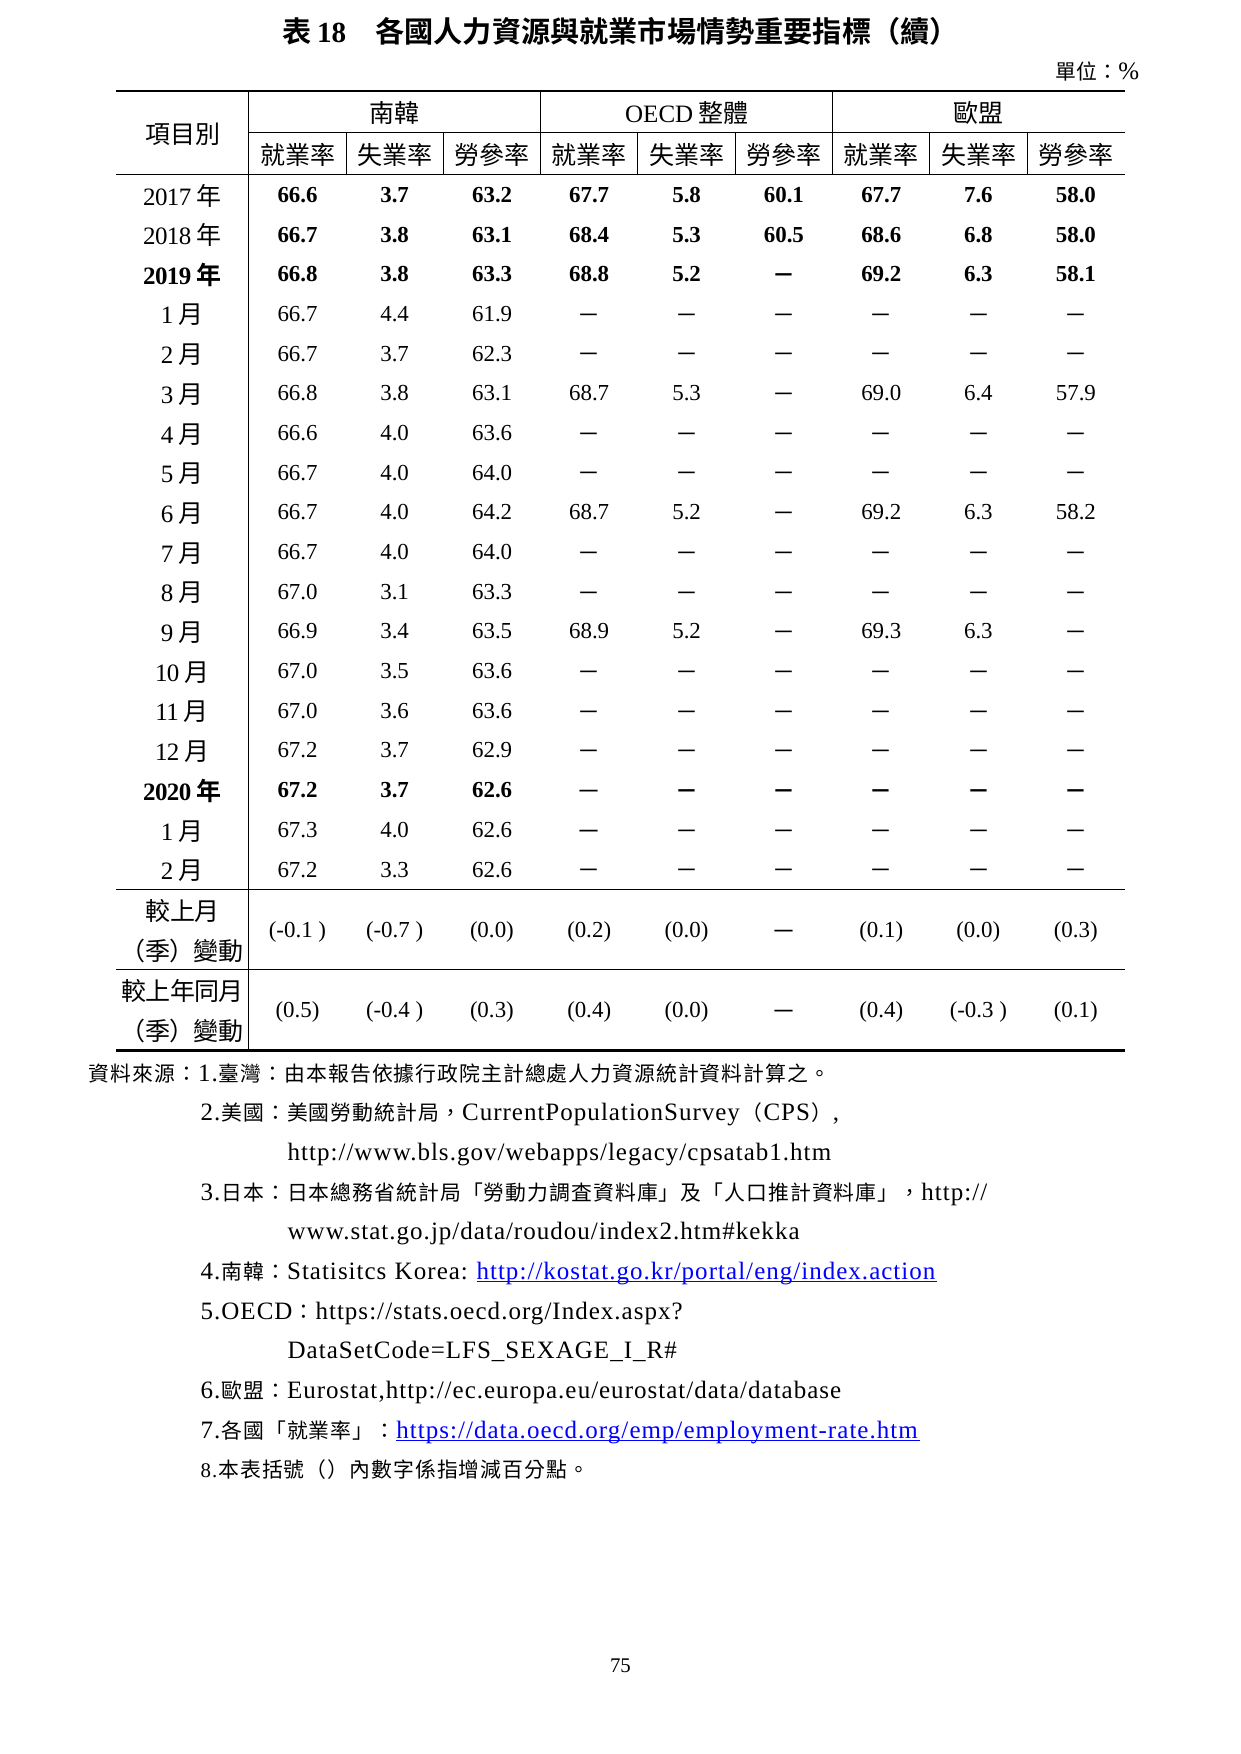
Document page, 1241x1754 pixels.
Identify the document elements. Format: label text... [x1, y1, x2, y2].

table_cell 62.6 [443, 809, 540, 849]
table_cell － [930, 571, 1027, 611]
table_cell － [930, 730, 1027, 769]
table_cell 58.1 [1027, 254, 1124, 293]
table_cell － [735, 770, 832, 809]
table_cell － [930, 293, 1027, 333]
table_cell 68.4 [540, 214, 638, 254]
table_cell － [735, 293, 832, 333]
table_header OECD整體 [541, 92, 832, 132]
table_cell － [540, 571, 638, 611]
table_cell (0.2) [540, 890, 638, 969]
table_cell 67.7 [833, 175, 929, 214]
table_cell － [1027, 571, 1124, 611]
text 7.各國「就業率」：https://data.oecd.org/emp/employment-rate.htm [200, 1409, 1063, 1449]
table_cell (0.5) [249, 970, 346, 1049]
table_cell 60.1 [735, 175, 832, 214]
table_cell － [540, 293, 638, 333]
table_cell 7月 [116, 531, 248, 571]
table_cell － [930, 452, 1027, 492]
table_cell 67.0 [249, 571, 346, 611]
table_cell 6.8 [930, 214, 1027, 254]
table_cell － [638, 730, 735, 769]
table_cell 8月 [116, 571, 248, 611]
table_cell 66.8 [249, 254, 346, 293]
text 2.美國：美國勞動統計局，CurrentPopulationSurvey（CPS）, http://www.bls.gov/webapps/legacy/cpsatab1.htm [200, 1092, 1063, 1171]
table_cell 3.5 [346, 651, 443, 690]
table_cell 61.9 [443, 293, 540, 333]
table_cell － [735, 730, 832, 769]
table_cell 3.8 [346, 254, 443, 293]
table_cell 6.4 [930, 373, 1027, 412]
table_cell 68.6 [833, 214, 929, 254]
table_cell 6月 [116, 492, 248, 531]
table_cell － [735, 651, 832, 690]
text 8.本表括號（）內數字係指增減百分點。 [200, 1449, 1063, 1489]
table_cell － [833, 293, 929, 333]
table_cell 4.4 [346, 293, 443, 333]
table_cell 1月 [116, 293, 248, 333]
table_cell 64.0 [443, 452, 540, 492]
table_cell 失業率 [930, 133, 1027, 174]
table_cell (0.4) [540, 970, 638, 1049]
table_cell 63.6 [443, 413, 540, 452]
table_cell 66.7 [249, 333, 346, 373]
table_cell － [735, 690, 832, 730]
table_cell 62.6 [443, 770, 540, 809]
table_cell 3.7 [346, 730, 443, 769]
table_cell － [833, 770, 929, 809]
table_cell 63.1 [443, 373, 540, 412]
table_cell 66.7 [249, 492, 346, 531]
table_cell － [833, 730, 929, 769]
table_cell 67.7 [540, 175, 638, 214]
table_cell (-0.4 ) [346, 970, 443, 1049]
table_cell － [540, 531, 638, 571]
table_cell 69.3 [833, 611, 929, 651]
table_cell － [1027, 531, 1124, 571]
table_cell 5.3 [638, 214, 735, 254]
table_cell － [638, 651, 735, 690]
table_cell － [930, 413, 1027, 452]
table_cell 64.2 [443, 492, 540, 531]
table_cell － [638, 770, 735, 809]
table_cell (0.0) [930, 890, 1027, 969]
text 3.日本：日本總務省統計局「勞動力調査資料庫」及「人口推計資料庫」，http://www.stat.go.jp/data/roudou/index2.htm#kekka [200, 1171, 1063, 1251]
table_cell 4.0 [346, 809, 443, 849]
table_cell 勞參率 [444, 133, 540, 174]
table_cell － [540, 651, 638, 690]
table_cell 就業率 [833, 133, 929, 174]
table_cell 3.8 [346, 373, 443, 412]
table_cell 6.3 [930, 492, 1027, 531]
table_cell 63.5 [443, 611, 540, 651]
table_cell 66.6 [249, 175, 346, 214]
table_cell 67.2 [249, 770, 346, 809]
table_cell 63.2 [443, 175, 540, 214]
table_cell － [540, 770, 638, 809]
table_cell 66.6 [249, 413, 346, 452]
table_cell － [638, 571, 735, 611]
table_cell 67.0 [249, 651, 346, 690]
text 表18 各國人力資源與就業市場情勢重要指標（續） [177, 8, 1063, 51]
table_cell 69.0 [833, 373, 929, 412]
text 6.歐盟：Eurostat,http://ec.europa.eu/eurostat/data/database [200, 1369, 1063, 1409]
table_cell － [1027, 452, 1124, 492]
table_cell － [930, 690, 1027, 730]
table_cell 67.0 [249, 690, 346, 730]
table_cell － [833, 809, 929, 849]
table_header 歐盟 [833, 92, 1124, 132]
table_cell 58.2 [1027, 492, 1124, 531]
table_cell 9月 [116, 611, 248, 651]
table_cell (0.3) [1027, 890, 1124, 969]
table_header 項目別 [116, 92, 248, 174]
table_cell 69.2 [833, 254, 929, 293]
text 4.南韓：Statisitcs Korea: http://kostat.go.kr/portal/eng/index.action [200, 1251, 1063, 1290]
text 5.OECD：https://stats.oecd.org/Index.aspx?DataSetCode=LFS_SEXAGE_I_R# [200, 1290, 1063, 1369]
table_cell 10月 [116, 651, 248, 690]
table_cell 4.0 [346, 531, 443, 571]
table_cell 67.3 [249, 809, 346, 849]
table_cell － [1027, 849, 1124, 889]
table_cell (0.0) [443, 890, 540, 969]
table_cell (0.3) [443, 970, 540, 1049]
table_cell 3.3 [346, 849, 443, 889]
table_cell － [638, 531, 735, 571]
table_cell (-0.7 ) [346, 890, 443, 969]
table_cell 2018年 [116, 214, 248, 254]
table_cell － [540, 849, 638, 889]
table_cell 58.0 [1027, 175, 1124, 214]
table_cell 2月 [116, 333, 248, 373]
table_cell (-0.3 ) [930, 970, 1027, 1049]
table_cell － [540, 413, 638, 452]
table_cell － [1027, 770, 1124, 809]
table_cell 68.9 [540, 611, 638, 651]
table_cell 較上月（季）變動 [116, 890, 248, 969]
table_cell 2020年 [116, 770, 248, 809]
table_cell － [735, 849, 832, 889]
table_cell 3月 [116, 373, 248, 412]
table_cell 6.3 [930, 611, 1027, 651]
table_cell － [540, 690, 638, 730]
table_cell 66.8 [249, 373, 346, 412]
table_cell 3.6 [346, 690, 443, 730]
table_cell 5.2 [638, 611, 735, 651]
table_cell － [735, 809, 832, 849]
table_cell － [833, 690, 929, 730]
table_cell 66.7 [249, 293, 346, 333]
table_cell 3.1 [346, 571, 443, 611]
table_cell (0.0) [638, 970, 735, 1049]
table_cell (0.4) [833, 970, 929, 1049]
table_cell － [540, 809, 638, 849]
table_cell － [930, 531, 1027, 571]
table_cell (0.0) [638, 890, 735, 969]
table_cell 57.9 [1027, 373, 1124, 412]
table_cell － [638, 452, 735, 492]
table_cell 5.8 [638, 175, 735, 214]
table_cell 5.3 [638, 373, 735, 412]
table_cell 63.3 [443, 571, 540, 611]
table_cell － [833, 571, 929, 611]
table_cell 12月 [116, 730, 248, 769]
table_cell － [930, 809, 1027, 849]
table_cell － [833, 413, 929, 452]
table_cell 1月 [116, 809, 248, 849]
table_cell － [930, 770, 1027, 809]
table_cell 5月 [116, 452, 248, 492]
table_cell 68.7 [540, 492, 638, 531]
table_cell 3.7 [346, 333, 443, 373]
table_cell 2017年 [116, 175, 248, 214]
table_cell － [735, 890, 832, 969]
table_cell 63.6 [443, 651, 540, 690]
table_cell － [1027, 611, 1124, 651]
table_cell 4.0 [346, 452, 443, 492]
table_cell 3.4 [346, 611, 443, 651]
table_cell 63.6 [443, 690, 540, 730]
table_cell － [638, 809, 735, 849]
table_cell 62.6 [443, 849, 540, 889]
table_cell － [1027, 333, 1124, 373]
table_cell － [638, 293, 735, 333]
table_cell － [735, 571, 832, 611]
table_cell － [833, 333, 929, 373]
table_cell － [1027, 413, 1124, 452]
table_cell － [638, 690, 735, 730]
table_cell 3.8 [346, 214, 443, 254]
table_cell 較上年同月（季）變動 [116, 970, 248, 1049]
table_cell － [540, 333, 638, 373]
table_cell － [930, 849, 1027, 889]
table_cell 67.2 [249, 849, 346, 889]
table_cell 5.2 [638, 254, 735, 293]
table_cell － [1027, 730, 1124, 769]
table_cell － [735, 492, 832, 531]
table_cell － [735, 970, 832, 1049]
table_cell － [735, 254, 832, 293]
table_cell － [735, 373, 832, 412]
table_cell (0.1) [1027, 970, 1124, 1049]
table_cell － [735, 452, 832, 492]
table_cell 68.8 [540, 254, 638, 293]
table_cell (0.1) [833, 890, 929, 969]
text 資料來源：1.臺灣：由本報告依據行政院主計總處人力資源統計資料計算之。 [88, 1052, 1164, 1092]
table_cell 勞參率 [736, 133, 832, 174]
table_cell (-0.1 ) [249, 890, 346, 969]
table_cell 4.0 [346, 492, 443, 531]
table_cell － [1027, 809, 1124, 849]
table_cell 62.3 [443, 333, 540, 373]
table_cell 4月 [116, 413, 248, 452]
table_cell － [638, 849, 735, 889]
table_cell － [540, 452, 638, 492]
table_cell 11月 [116, 690, 248, 730]
table_cell － [735, 333, 832, 373]
table_cell 69.2 [833, 492, 929, 531]
text 單位：% [198, 51, 1139, 90]
table_cell 4.0 [346, 413, 443, 452]
table_cell － [540, 730, 638, 769]
table_cell － [1027, 690, 1124, 730]
table_cell － [833, 452, 929, 492]
table_cell 62.9 [443, 730, 540, 769]
table_cell 64.0 [443, 531, 540, 571]
table_cell 66.7 [249, 214, 346, 254]
table_cell － [930, 333, 1027, 373]
table_cell 67.2 [249, 730, 346, 769]
table_cell － [1027, 293, 1124, 333]
table_cell 63.3 [443, 254, 540, 293]
table_cell 7.6 [930, 175, 1027, 214]
table_cell 3.7 [346, 770, 443, 809]
table_cell 66.7 [249, 531, 346, 571]
table_cell － [930, 651, 1027, 690]
table_cell 就業率 [541, 133, 637, 174]
table_cell 2019年 [116, 254, 248, 293]
table_cell 3.7 [346, 175, 443, 214]
table_cell 2月 [116, 849, 248, 889]
table_cell 失業率 [638, 133, 735, 174]
table_cell － [833, 849, 929, 889]
table_cell － [1027, 651, 1124, 690]
table_header 南韓 [249, 92, 540, 132]
table_cell － [833, 651, 929, 690]
table_cell 60.5 [735, 214, 832, 254]
table_cell － [735, 611, 832, 651]
table_cell 失業率 [347, 133, 443, 174]
table_cell 66.9 [249, 611, 346, 651]
table_cell － [638, 413, 735, 452]
table_cell 63.1 [443, 214, 540, 254]
table_cell － [638, 333, 735, 373]
table_cell 5.2 [638, 492, 735, 531]
table_cell 勞參率 [1028, 133, 1124, 174]
table_cell － [833, 531, 929, 571]
table_cell 58.0 [1027, 214, 1124, 254]
table_cell 66.7 [249, 452, 346, 492]
table_cell － [735, 413, 832, 452]
table_cell － [735, 531, 832, 571]
table_cell 就業率 [249, 133, 346, 174]
table_cell 68.7 [540, 373, 638, 412]
table_cell 6.3 [930, 254, 1027, 293]
